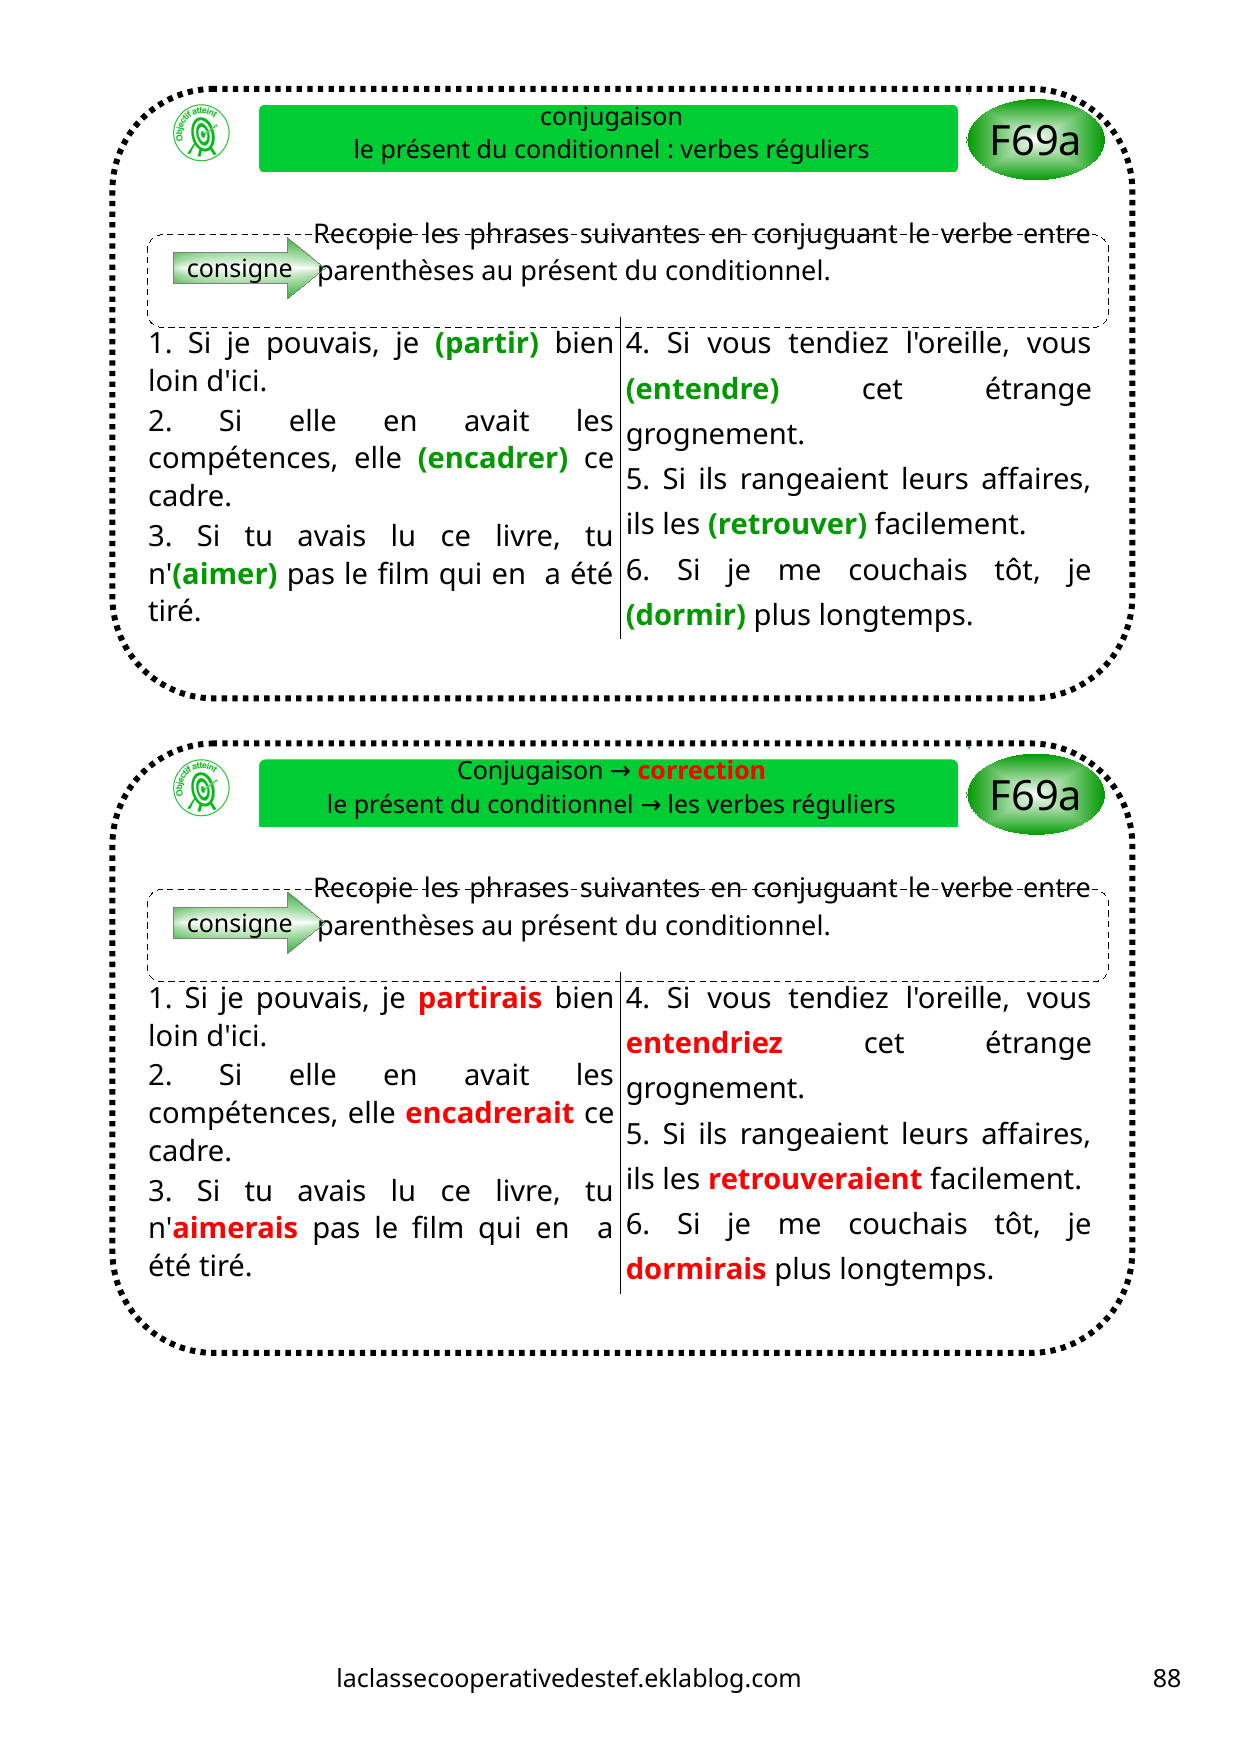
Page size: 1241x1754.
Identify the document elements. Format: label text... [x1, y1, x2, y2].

table_cell [991, 1294, 1098, 1339]
table_cell [1017, 781, 1041, 794]
table_cell [101, 172, 142, 206]
table_header [142, 719, 252, 747]
table_cell [101, 639, 142, 685]
table_cell [101, 747, 142, 827]
table_cell [1139, 93, 1181, 172]
table_cell [260, 827, 957, 831]
table_cell [101, 827, 142, 861]
table_cell [142, 818, 241, 827]
table_cell [59, 206, 101, 294]
table_cell Recopie les phrases suivantes en conjuguant le verbe entre parenthèses au présent du conditionnel. [142, 861, 1098, 949]
table_cell 1. Si je pouvais, je partirais bien loin d'ici. 2. Si elle en avait les compétences, elle encadrerait ce cadre. 3. Si tu avais lu ce livre, tu n'aimerais pas le film qui en a été tiré. [142, 972, 620, 1294]
table_cell [1012, 781, 1020, 809]
table_header [253, 64, 970, 90]
table_header [59, 719, 101, 747]
table_cell [101, 93, 142, 172]
table_cell [232, 758, 242, 817]
table_header [1139, 64, 1181, 92]
table_cell [253, 842, 970, 861]
table_cell [101, 861, 142, 949]
table_cell [59, 294, 101, 317]
table_cell [1098, 294, 1139, 317]
table_header [970, 719, 1098, 747]
table_cell [1098, 861, 1139, 949]
table_cell [1098, 972, 1139, 1294]
table_cell [59, 172, 101, 206]
table_cell [59, 861, 101, 949]
table_header [1098, 719, 1139, 747]
table_cell [1098, 827, 1139, 861]
table_cell [142, 827, 252, 861]
table_cell [59, 949, 101, 972]
table_cell [1041, 783, 1053, 795]
table_cell [59, 827, 101, 861]
table_cell [976, 816, 991, 827]
table_cell Recopie les phrases suivantes en conjuguant le verbe entre parenthèses au présent du conditionnel. [142, 206, 1098, 294]
table_cell [1098, 172, 1139, 206]
table_cell [1098, 949, 1139, 972]
table_cell [1081, 815, 1098, 827]
table_cell [1139, 972, 1181, 1294]
table_cell [248, 639, 991, 685]
table_cell [1139, 294, 1181, 317]
picture [172, 757, 232, 818]
table_cell [1029, 796, 1053, 809]
table_cell [1139, 206, 1181, 294]
table_cell [1021, 139, 1029, 148]
table_cell [1098, 639, 1139, 685]
table_cell Conjugaison → correction le présent du conditionnel → les verbes réguliers [260, 760, 958, 827]
table_cell [1139, 949, 1181, 972]
table_cell [59, 317, 101, 639]
table_cell [1098, 1294, 1139, 1339]
table_cell [1139, 1294, 1181, 1339]
table_cell [1051, 781, 1060, 809]
table_cell [101, 294, 142, 317]
table_header [101, 719, 142, 747]
table_cell [59, 972, 101, 1294]
table_cell [101, 972, 142, 1294]
table_cell [1139, 861, 1181, 949]
picture [172, 102, 232, 163]
table_cell [101, 1294, 142, 1339]
table_cell [991, 639, 1098, 685]
table_cell [59, 1294, 101, 1339]
table_cell [970, 93, 1098, 120]
table_cell [142, 949, 1098, 972]
table_cell [970, 827, 1098, 861]
table_header [253, 719, 970, 745]
table_cell [1139, 317, 1181, 639]
table_cell [142, 639, 248, 685]
table_cell [1033, 143, 1051, 148]
table_cell [142, 172, 252, 206]
table_cell [1139, 172, 1181, 206]
table_cell [1098, 206, 1139, 294]
table_cell [1041, 131, 1051, 141]
table_cell [1098, 747, 1139, 827]
table_cell [253, 184, 970, 206]
table_cell [101, 317, 142, 639]
table_cell 4. Si vous tendiez l'oreille, vous entendriez cet étrange grognement. 5. Si ils rangeaient leurs affaires, ils les retrouveraient facilement. 6. Si je me couchais tôt, je dormirais plus longtemps. [621, 972, 1098, 1294]
table_cell [1139, 639, 1181, 685]
table_cell [176, 913, 319, 927]
table_cell [142, 294, 1098, 317]
table_cell [101, 949, 142, 972]
table_header [1098, 64, 1139, 92]
table_cell [142, 758, 172, 817]
table_cell [1139, 827, 1181, 861]
table_cell [59, 747, 101, 827]
table_cell 1. Si je pouvais, je (partir) bien loin d'ici. 2. Si elle en avait les compétences, elle (encadrer) ce cadre. 3. Si tu avais lu ce livre, tu n'(aimer) pas le film qui en a été tiré. [142, 317, 620, 639]
table_cell [142, 1294, 248, 1339]
table_cell [59, 639, 101, 685]
table_cell [1098, 93, 1139, 172]
table_cell [970, 172, 1098, 206]
table_cell [1098, 317, 1139, 639]
table_cell [970, 747, 1098, 773]
table_cell [248, 1294, 991, 1339]
table_cell [1139, 747, 1181, 827]
table_header [1139, 719, 1181, 747]
table_header [970, 64, 1098, 92]
table_cell [101, 206, 142, 294]
table_cell 4. Si vous tendiez l'oreille, vous (entendre) cet étrange grognement. 5. Si ils rangeaient leurs affaires, ils les (retrouver) facilement. 6. Si je me couchais tôt, je (dormir) plus longtemps. [621, 317, 1098, 639]
table_cell [976, 162, 991, 172]
table_cell [59, 93, 101, 172]
table_header [59, 64, 101, 92]
table_cell [1081, 160, 1098, 172]
table_header [142, 64, 252, 92]
table_cell [142, 93, 248, 172]
table_header [101, 64, 142, 92]
table_cell [1017, 795, 1029, 807]
table_cell [1021, 131, 1037, 137]
table_cell [142, 747, 249, 757]
table_cell conjugaison le présent du conditionnel : verbes réguliers [260, 105, 958, 172]
